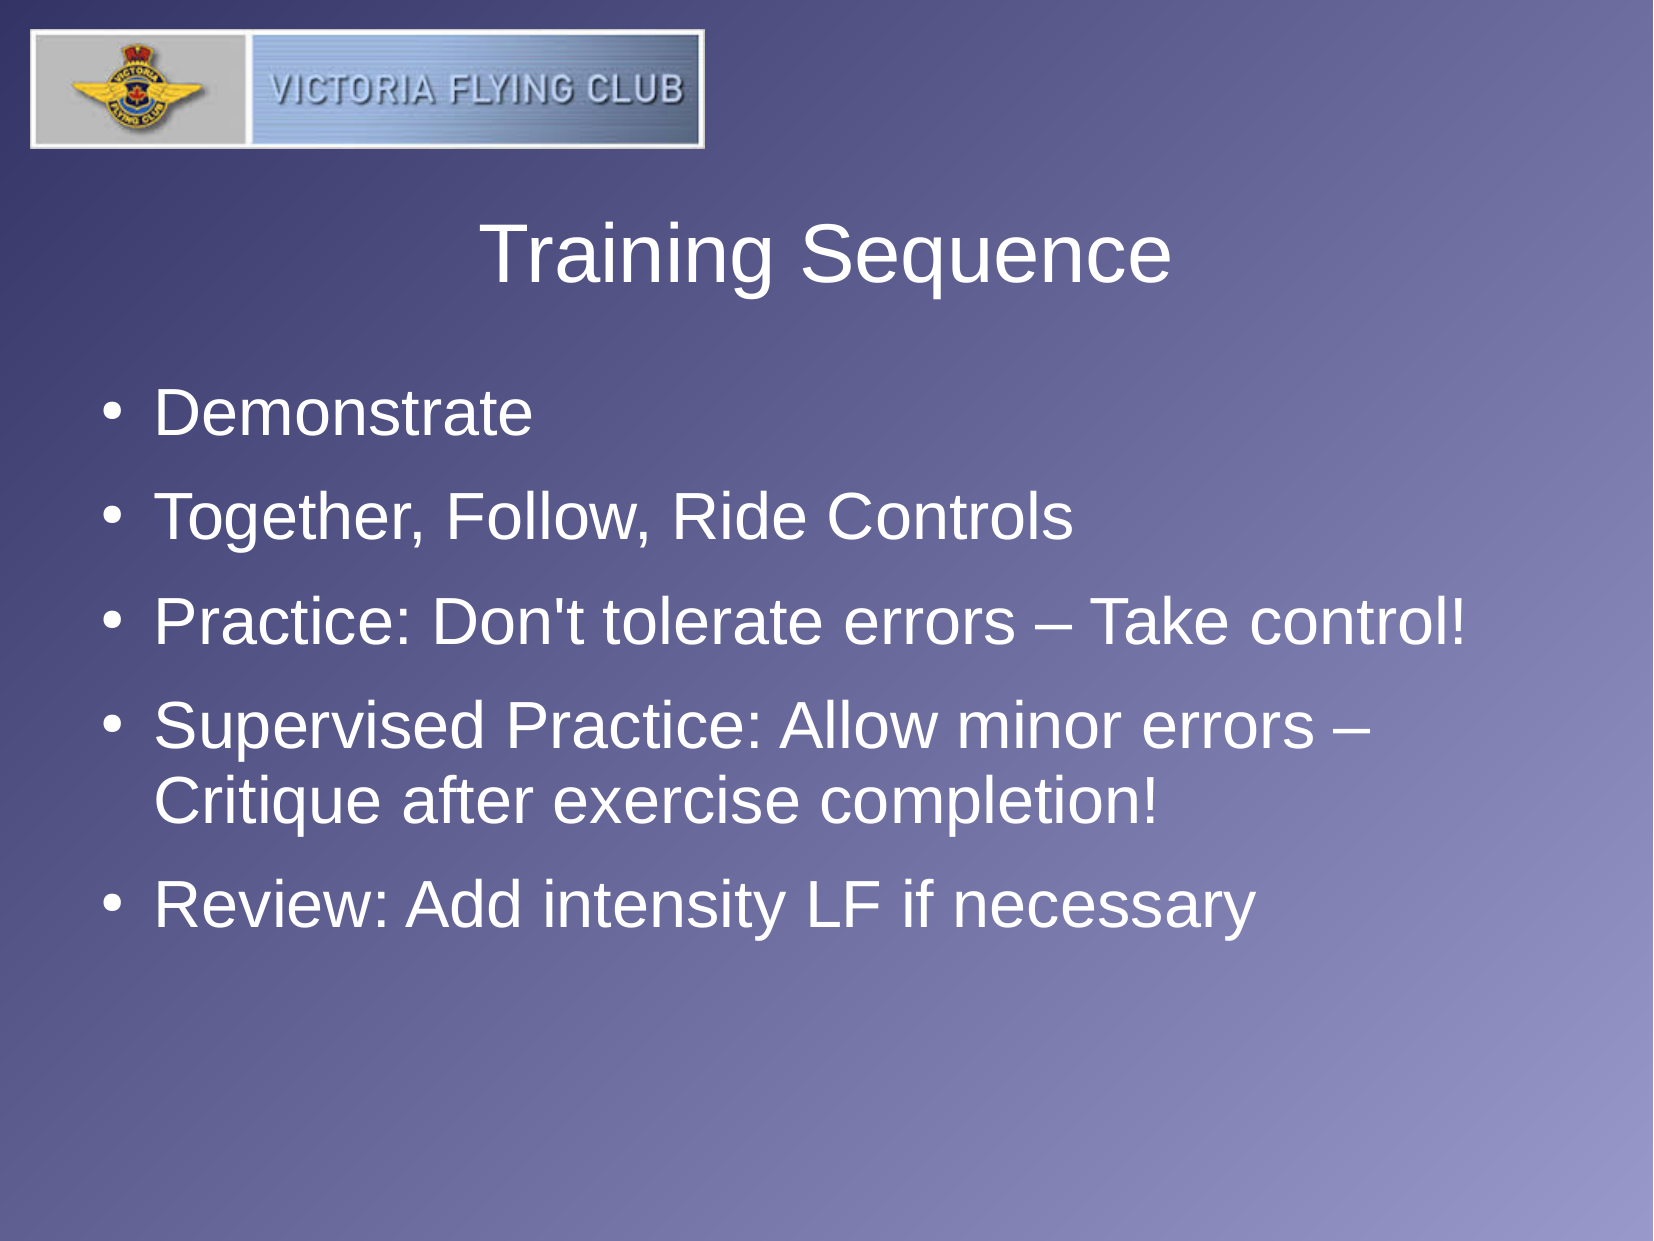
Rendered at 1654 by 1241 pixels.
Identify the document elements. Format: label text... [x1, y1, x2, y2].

picture [30, 29, 705, 149]
list Demonstrate Together, Follow, Ride Controls Practice: Don't tolerate errors – Take control! Supervised Practice: Allow minor errors – Critique after exercise completion! Review: Add intensity LF if necessary [82, 375, 1571, 1095]
title Training Sequence [82, 150, 1571, 358]
